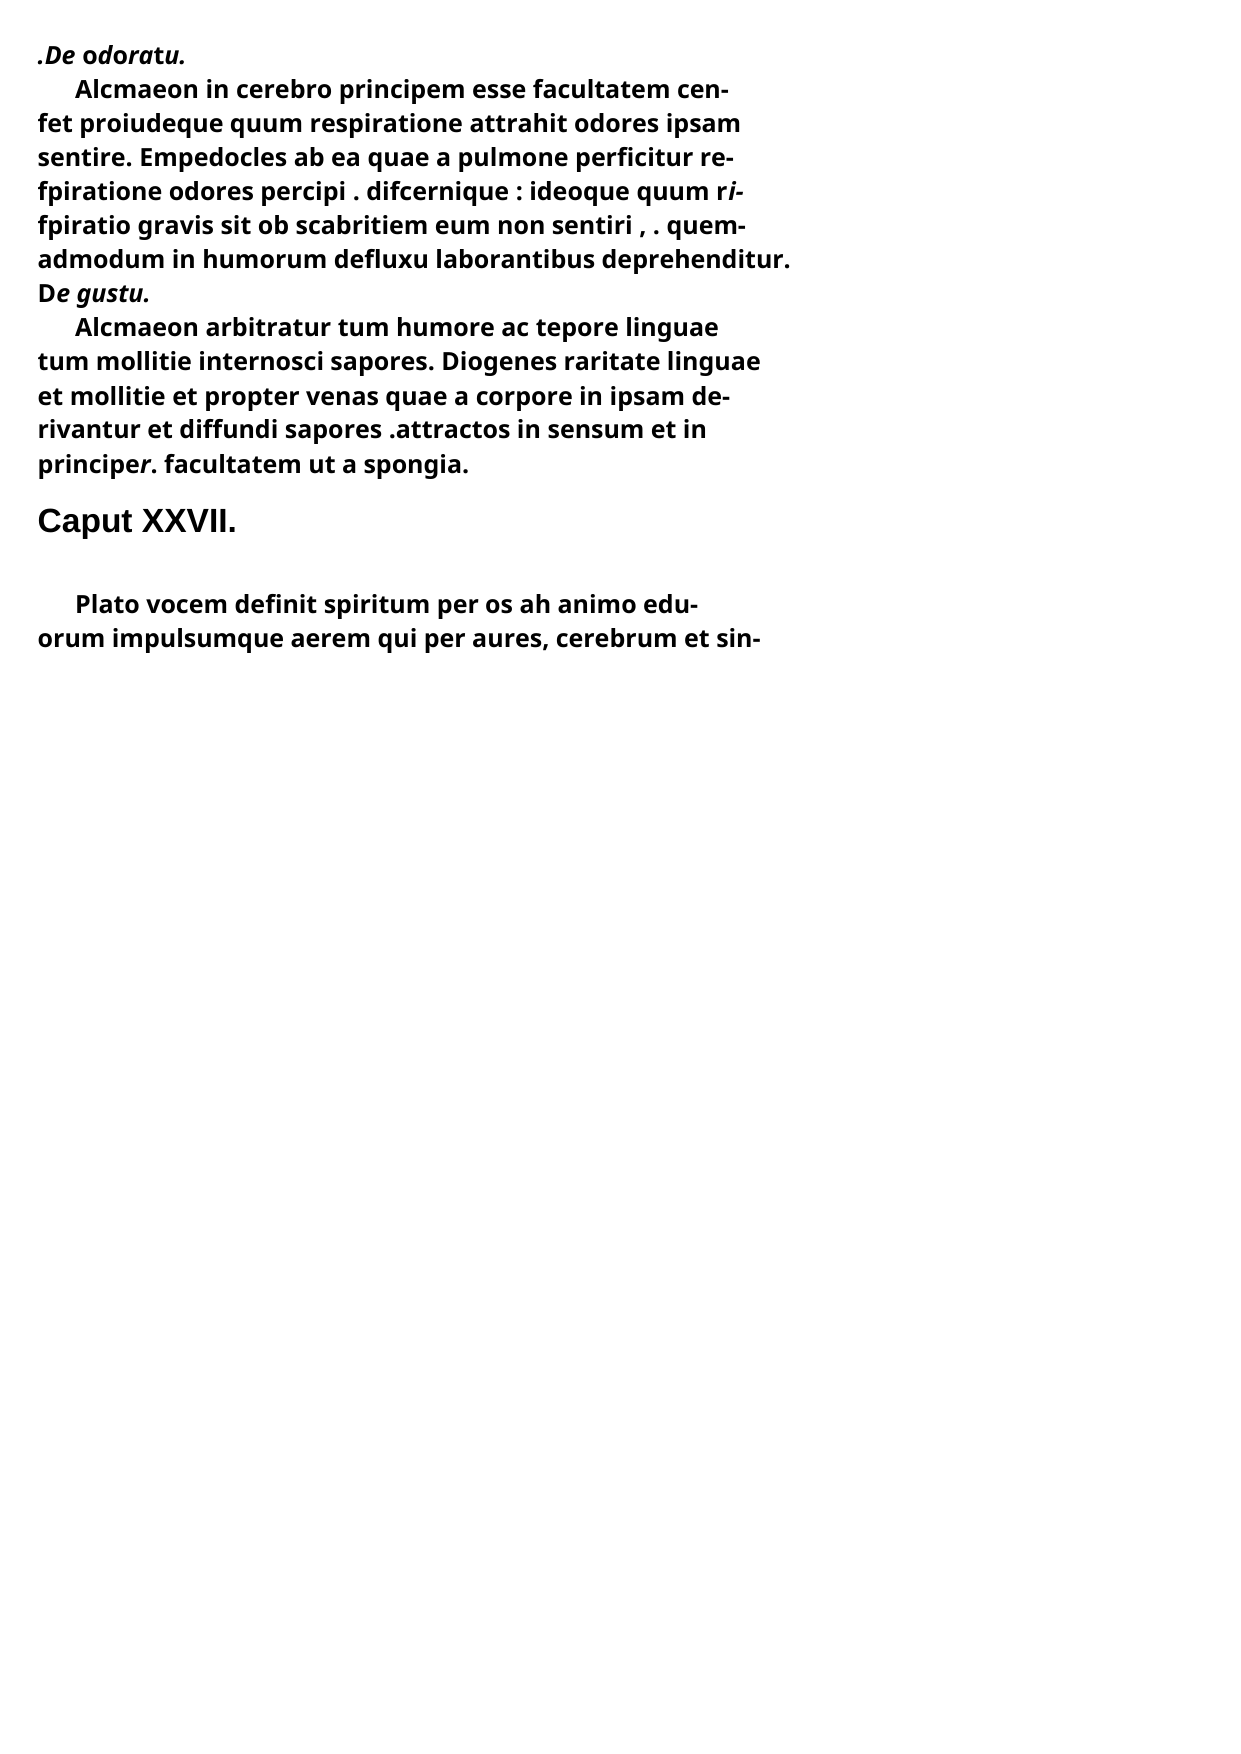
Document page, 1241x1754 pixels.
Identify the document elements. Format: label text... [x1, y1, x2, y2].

text .De odoratu. [37, 37, 1203, 72]
subtitle Caput XXVII. [37, 501, 1203, 540]
text Alcmaeon arbitratur tum humore ac tepore linguae tum mollitie internosci sapores. Diogenes raritate linguae et mollitie et propter venas quae a corpore in ipsam de- rivantur et diffundi sapores .attractos in sensum et in principer. facultatem ut a spongia. [37, 310, 1203, 480]
text Alcmaeon in cerebro principem esse facultatem cen- fet proiudeque quum respiratione attrahit odores ipsam sentire. Empedocles ab ea quae a pulmone perficitur re- fpiratione odores percipi . difcernique : ideoque quum ri- fpiratio gravis sit ob scabritiem eum non sentiri , . quem- admodum in humorum defluxu laborantibus deprehenditur. [37, 72, 1203, 276]
text De gustu. [37, 276, 1203, 310]
text Plato vocem definit spiritum per os ah animo edu- orum impulsumque aerem qui per aures, cerebrum et sin- [37, 586, 1203, 654]
